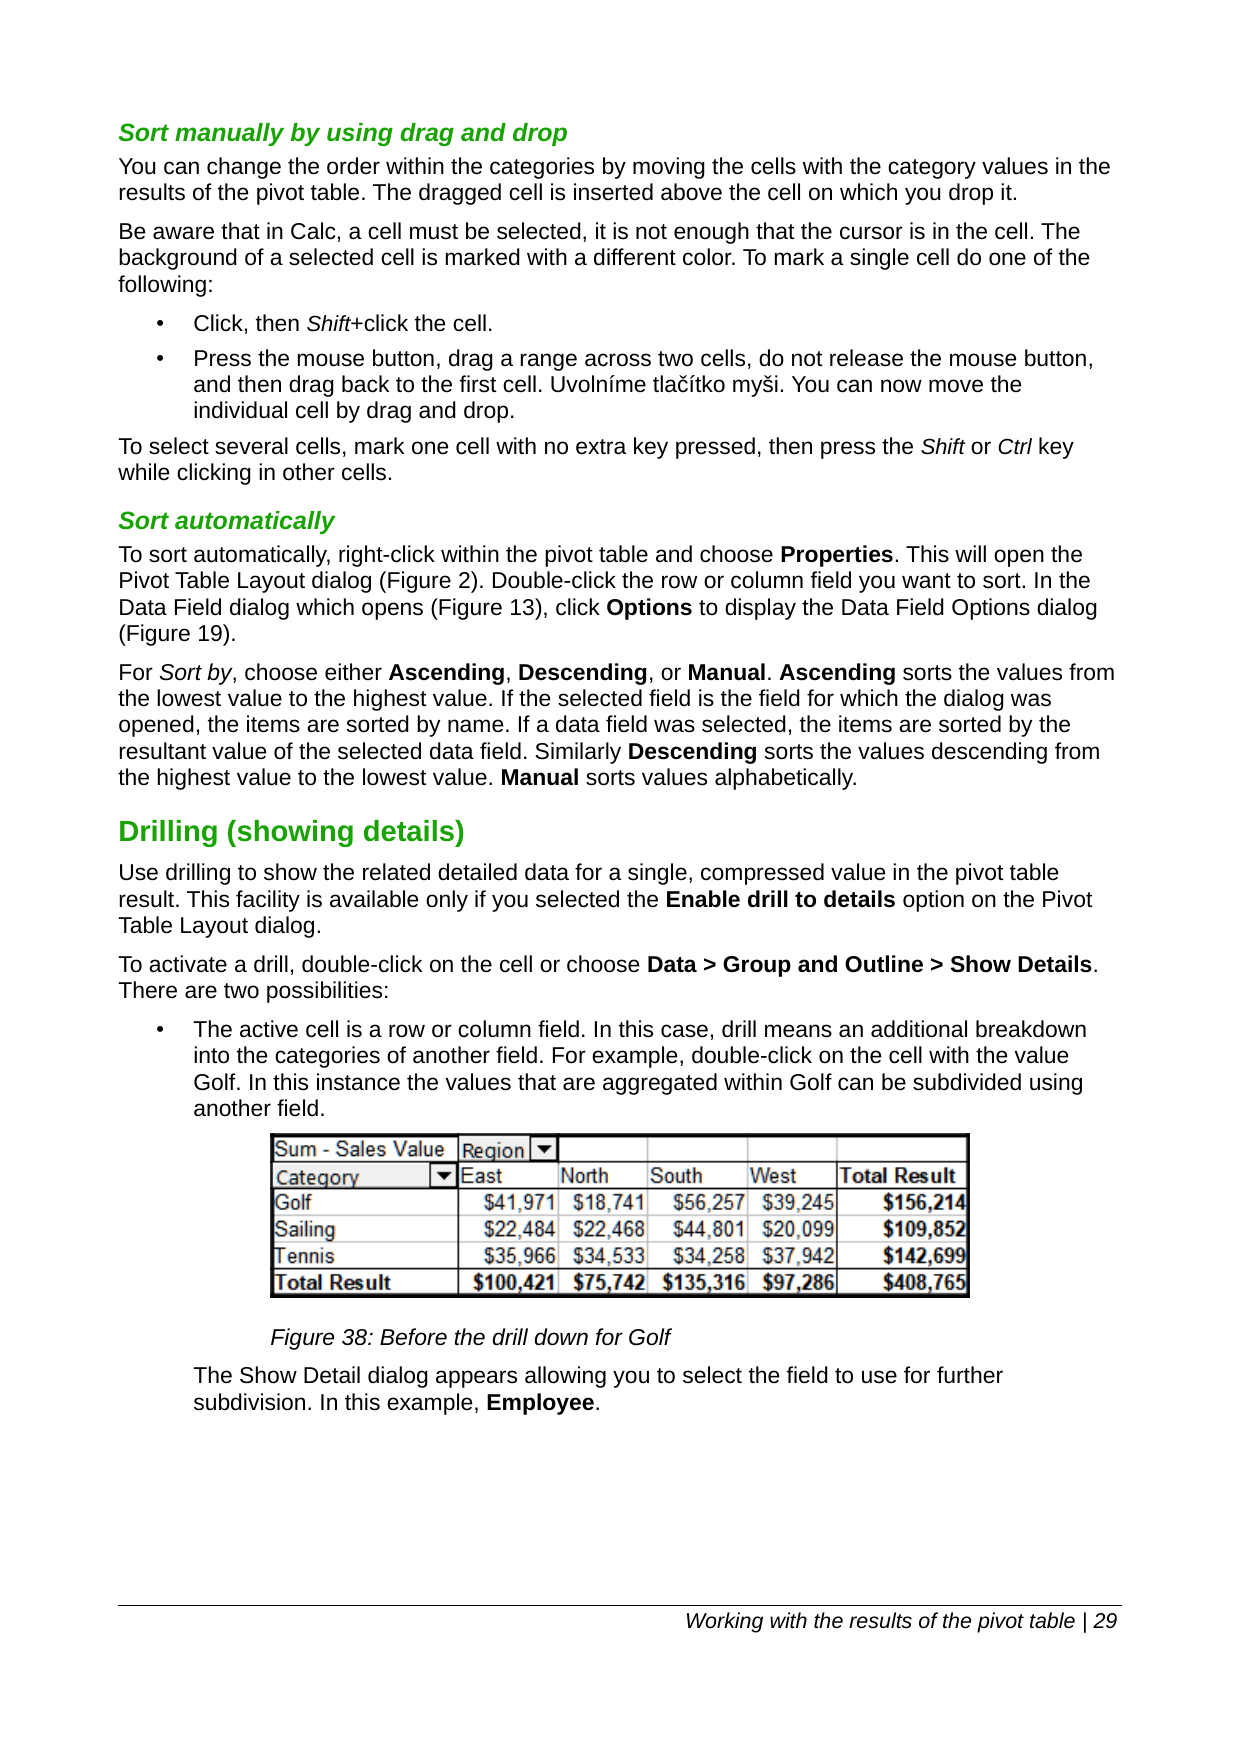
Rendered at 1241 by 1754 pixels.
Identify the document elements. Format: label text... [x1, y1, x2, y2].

list The active cell is a row or column field. In this case, drill means an additional breakdown into the categories of another field. For example, double-click on the cell with the value Golf. In this instance the values that are aggregated within Golf can be subdivided using another field. [156, 1016, 1122, 1122]
text Be aware that in Calc, a cell must be selected, it is not enough that the cursor is in the cell. The background of a selected cell is marked with a different color. To mark a single cell do one of the following: [118, 218, 1122, 297]
list Click, then Shift+click the cell. [156, 309, 1122, 336]
subtitle Sort manually by using drag and drop [118, 118, 1122, 147]
list To activate a drill, double-click on the cell or choose Data > Group and Outline > Show Details. There are two possibilities: [118, 951, 1122, 1004]
text Use drilling to show the related detailed data for a single, compressed value in the pivot table result. This facility is available only if you selected the Enable drill to details option on the Pivot Table Layout dialog. [118, 859, 1122, 938]
text For Sort by, choose either Ascending, Descending, or Manual. Ascending sorts the values from the lowest value to the highest value. If the selected field is the field for which the dialog was opened, the items are sorted by name. If a data field was selected, the items are sorted by the resultant value of the selected data field. Similarly Descending sorts the values descending from the highest value to the lowest value. Manual sorts values alphabetically. [118, 659, 1122, 790]
text You can change the order within the categories by moving the cells with the category values in the results of the pivot table. The dragged cell is inserted above the cell on which you drop it. [118, 153, 1122, 206]
text To select several cells, mark one cell with no extra key pressed, then press the Shift or Ctrl key while clicking in other cells. [118, 433, 1122, 485]
text Figure 38: Before the drill down for Golf [270, 1298, 970, 1350]
subtitle Drilling (showing details) [118, 814, 1122, 848]
subtitle Sort automatically [118, 506, 1122, 535]
list Press the mouse button, drag a range across two cells, do not release the mouse button, and then drag back to the first cell. Uvolníme tlačítko myši. You can now move the individual cell by drag and drop. [156, 345, 1122, 424]
picture [270, 1133, 970, 1298]
text The Show Detail dialog appears allowing you to select the field to use for further subdivision. In this example, Employee. [169, 1362, 1122, 1415]
text To sort automatically, right-click within the pivot table and choose Properties. This will open the Pivot Table Layout dialog (Figure 2). Double-click the row or column field you want to sort. In the Data Field dialog which opens (Figure 13), click Options to display the Data Field Options dialog (Figure 19). [118, 541, 1122, 646]
